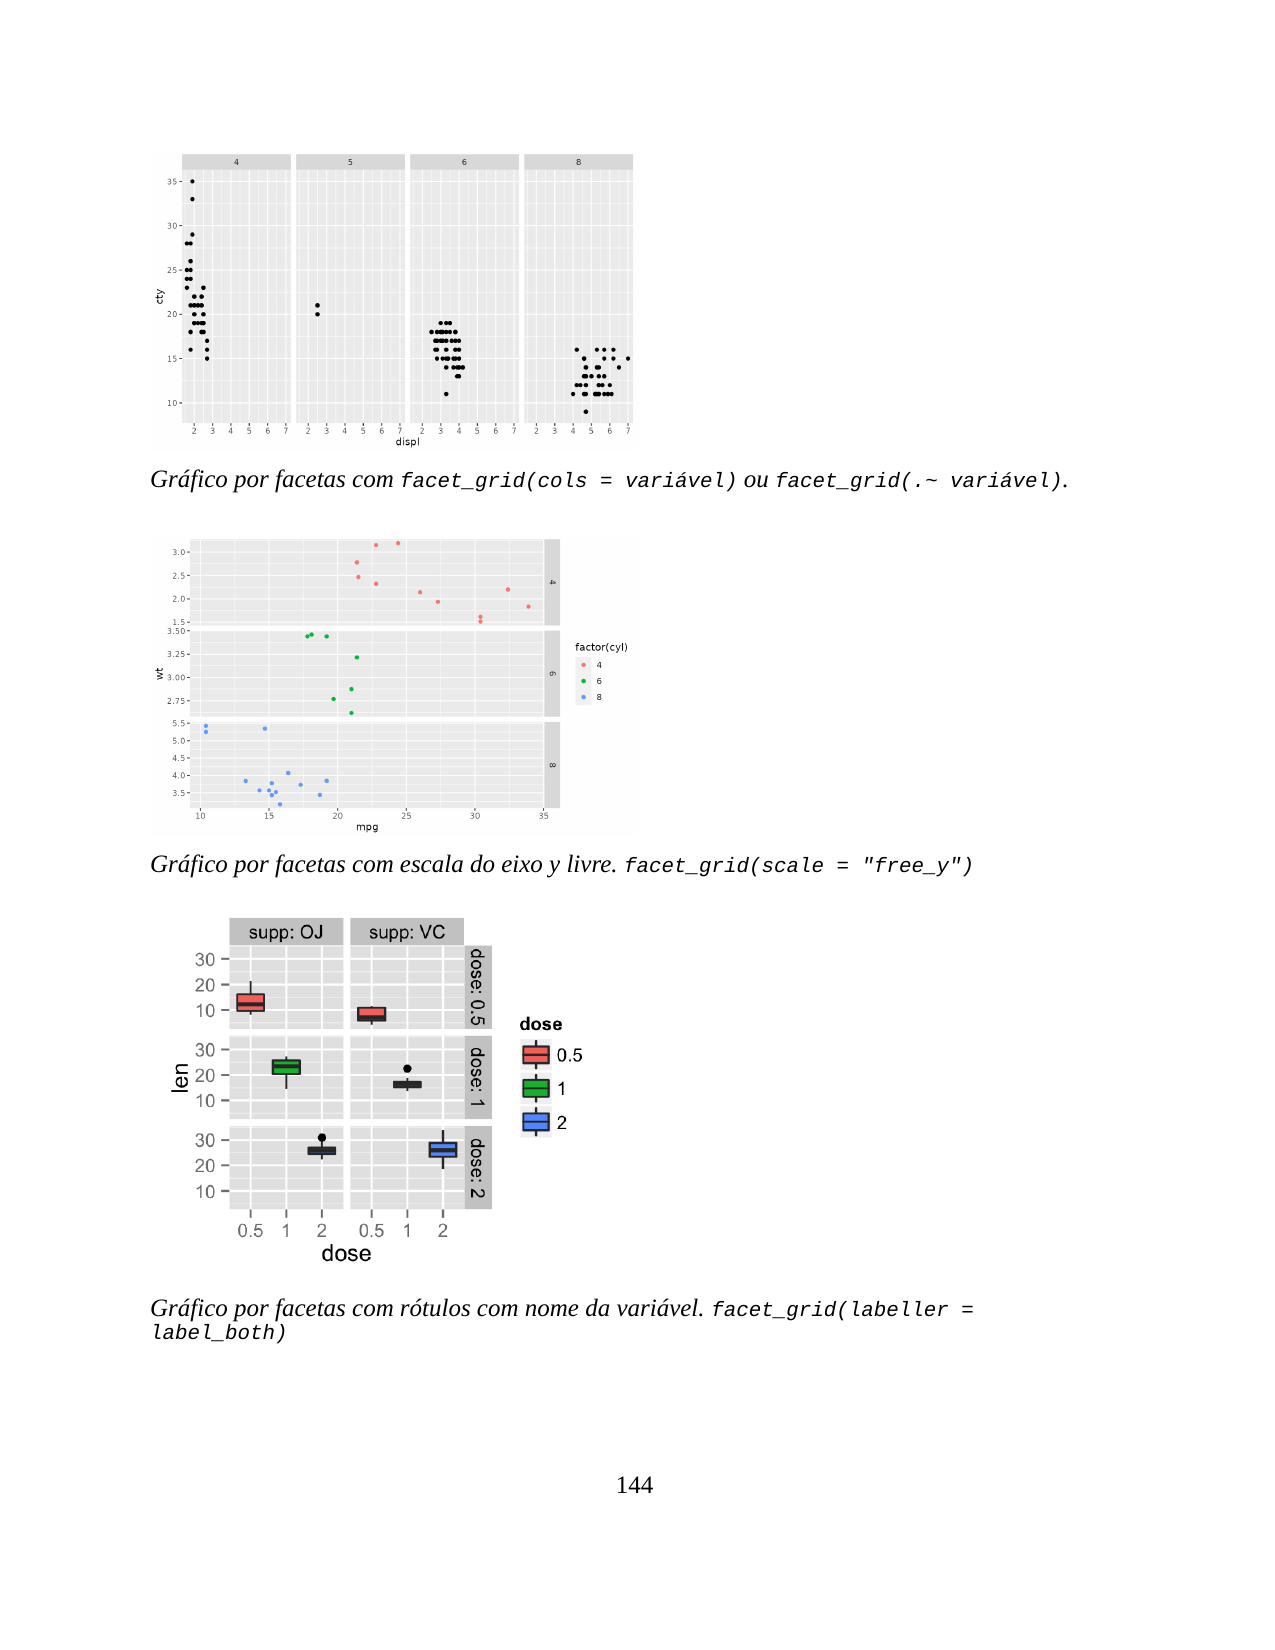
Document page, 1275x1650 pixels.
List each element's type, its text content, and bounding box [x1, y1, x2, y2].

text Gráfico por facetas com facet_grid(cols = variável) ou facet_grid(.~ variável). [150, 464, 1125, 493]
picture [150, 534, 638, 837]
text Gráfico por facetas com escala do eixo y livre. facet_grid(scale = "free_y") [150, 849, 1125, 878]
text Gráfico por facetas com rótulos com nome da variável. facet_grid(labeller = label_both) [150, 1293, 1125, 1346]
picture [150, 890, 638, 1281]
picture [150, 150, 638, 452]
